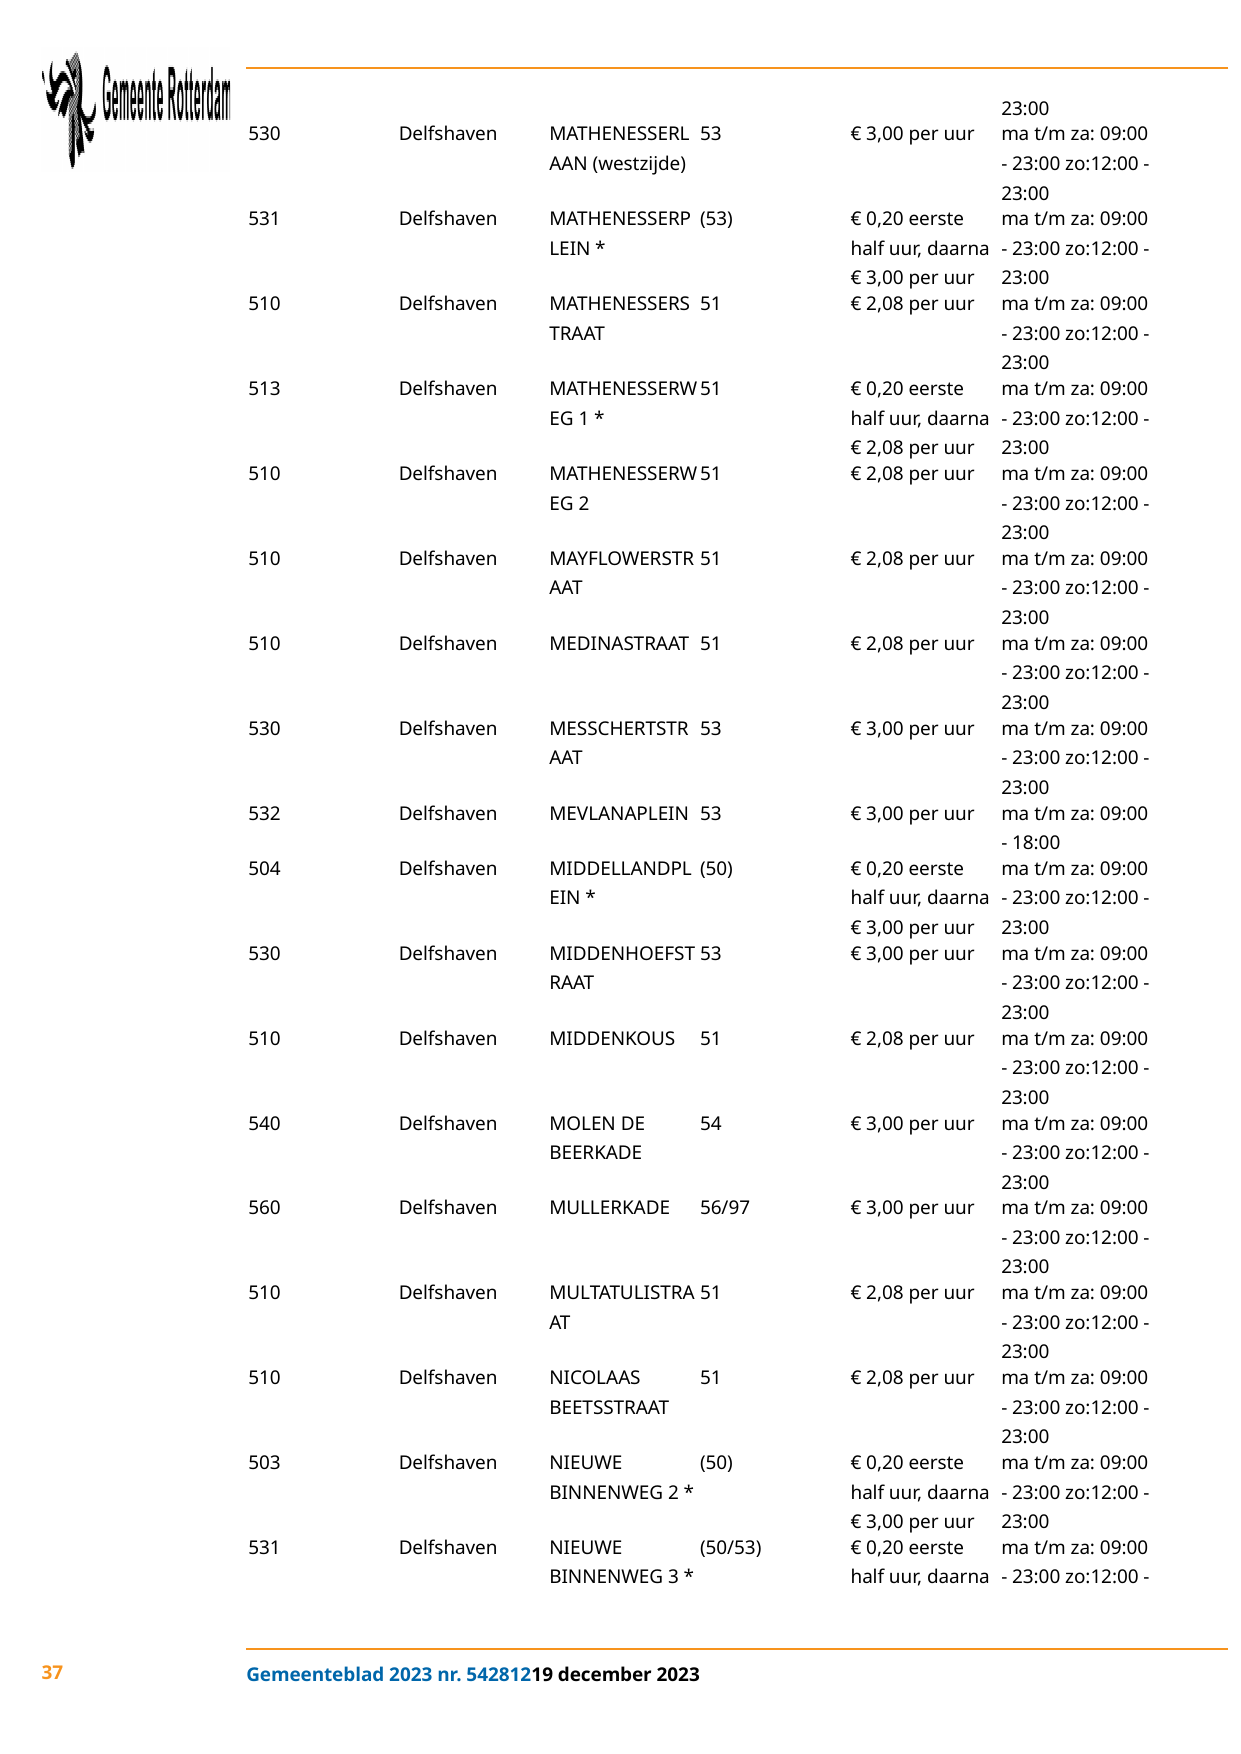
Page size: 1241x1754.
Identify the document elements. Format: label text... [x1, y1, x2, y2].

table_cell 53 [700, 800, 850, 855]
table_cell € 2,08 per uur [850, 290, 1001, 375]
table_cell Delfshaven [399, 121, 549, 205]
table_cell Delfshaven [399, 1364, 549, 1449]
table_cell ma t/m za: 09:00 - 23:00 zo:12:00 - 23:00 [1001, 1449, 1152, 1534]
table_cell ma t/m za: 09:00 - 23:00 zo:12:00 [1001, 1534, 1152, 1589]
table_cell 540 [248, 1110, 398, 1194]
table_cell Delfshaven [399, 715, 549, 800]
table_cell Delfshaven [399, 1195, 549, 1279]
table_cell MAYFLOWERSTRAAT [549, 545, 700, 630]
table_cell ma t/m za: 09:00 - 23:00 zo:12:00 - 23:00 [1001, 940, 1152, 1025]
table_cell € 3,00 per uur [850, 1195, 1001, 1279]
table_cell MESSCHERTSTRAAT [549, 715, 700, 800]
table_cell 532 [248, 800, 398, 855]
table_cell MATHENESSERPLEIN * [549, 205, 700, 290]
table_cell ma t/m za: 09:00 - 23:00 zo:12:00 - 23:00 [1001, 855, 1152, 940]
table_cell (53) [700, 205, 850, 290]
table_cell MEDINASTRAAT [549, 630, 700, 715]
table_cell € 3,00 per uur [850, 940, 1001, 1025]
table_cell € 3,00 per uur [850, 715, 1001, 800]
table_cell [248, 95, 398, 121]
table_cell 530 [248, 715, 398, 800]
table_cell Delfshaven [399, 855, 549, 940]
table_cell MATHENESSERWEG 1 * [549, 375, 700, 460]
table_cell (50) [700, 1449, 850, 1534]
table_cell Delfshaven [399, 940, 549, 1025]
table_cell Delfshaven [399, 1280, 549, 1364]
table_cell Delfshaven [399, 800, 549, 855]
table_cell ma t/m za: 09:00 - 18:00 [1001, 800, 1152, 855]
table_cell - 23:00 [1001, 95, 1152, 121]
table_cell 51 [700, 545, 850, 630]
table_cell ma t/m za: 09:00 - 23:00 zo:12:00 - 23:00 [1001, 545, 1152, 630]
table_cell 53 [700, 940, 850, 1025]
table_cell ma t/m za: 09:00 - 23:00 zo:12:00 - 23:00 [1001, 121, 1152, 205]
table_cell 51 [700, 1025, 850, 1110]
table_cell NICOLAAS BEETSSTRAAT [549, 1364, 700, 1449]
table_cell [850, 95, 1001, 121]
table_cell 510 [248, 630, 398, 715]
table_cell ma t/m za: 09:00 - 23:00 zo:12:00 - 23:00 [1001, 1110, 1152, 1194]
table_cell 510 [248, 460, 398, 545]
table_cell ma t/m za: 09:00 - 23:00 zo:12:00 - 23:00 [1001, 460, 1152, 545]
table_cell (50) [700, 855, 850, 940]
table_cell ma t/m za: 09:00 - 23:00 zo:12:00 - 23:00 [1001, 1025, 1152, 1110]
table_cell 560 [248, 1195, 398, 1279]
table_cell € 2,08 per uur [850, 630, 1001, 715]
table_cell € 2,08 per uur [850, 460, 1001, 545]
table_cell ma t/m za: 09:00 - 23:00 zo:12:00 - 23:00 [1001, 205, 1152, 290]
table_cell MATHENESSERSTRAAT [549, 290, 700, 375]
table_cell ma t/m za: 09:00 - 23:00 zo:12:00 - 23:00 [1001, 630, 1152, 715]
table_cell ma t/m za: 09:00 - 23:00 zo:12:00 - 23:00 [1001, 290, 1152, 375]
table_cell € 3,00 per uur [850, 800, 1001, 855]
table_cell 531 [248, 205, 398, 290]
table_cell MATHENESSERLAAN (westzijde) [549, 121, 700, 205]
table_cell € 0,20 eerste half uur, daarna € 2,08 per uur [850, 375, 1001, 460]
table_cell € 2,08 per uur [850, 545, 1001, 630]
table_cell MULLERKADE [549, 1195, 700, 1279]
table_cell Delfshaven [399, 545, 549, 630]
table_cell ma t/m za: 09:00 - 23:00 zo:12:00 - 23:00 [1001, 715, 1152, 800]
table_cell € 0,20 eerste half uur, daarna € 3,00 per uur [850, 205, 1001, 290]
table_cell Delfshaven [399, 1110, 549, 1194]
table_cell 530 [248, 940, 398, 1025]
table_cell [549, 95, 700, 121]
table_cell ma t/m za: 09:00 - 23:00 zo:12:00 - 23:00 [1001, 1280, 1152, 1364]
table_cell 510 [248, 1025, 398, 1110]
table_cell € 2,08 per uur [850, 1364, 1001, 1449]
table_cell 504 [248, 855, 398, 940]
table_cell 513 [248, 375, 398, 460]
table_cell € 0,20 eerste half uur, daarna [850, 1534, 1001, 1589]
picture [41, 47, 231, 172]
table_cell Delfshaven [399, 630, 549, 715]
table_cell Delfshaven [399, 205, 549, 290]
table_cell 51 [700, 1364, 850, 1449]
table_cell ma t/m za: 09:00 - 23:00 zo:12:00 - 23:00 [1001, 1364, 1152, 1449]
table_cell 56/97 [700, 1195, 850, 1279]
table_cell NIEUWE BINNENWEG 2 * [549, 1449, 700, 1534]
table_cell MIDDENKOUS [549, 1025, 700, 1110]
table_cell MIDDELLANDPLEIN * [549, 855, 700, 940]
table_cell ma t/m za: 09:00 - 23:00 zo:12:00 - 23:00 [1001, 375, 1152, 460]
table_cell € 3,00 per uur [850, 121, 1001, 205]
table_cell [399, 95, 549, 121]
table_cell MIDDENHOEFSTRAAT [549, 940, 700, 1025]
table_cell 53 [700, 715, 850, 800]
table_cell NIEUWE BINNENWEG 3 * [549, 1534, 700, 1589]
table_cell Delfshaven [399, 460, 549, 545]
table_cell 53 [700, 121, 850, 205]
table_cell € 2,08 per uur [850, 1025, 1001, 1110]
table_cell 510 [248, 290, 398, 375]
table_cell 51 [700, 460, 850, 545]
table_cell € 3,00 per uur [850, 1110, 1001, 1194]
table_cell Delfshaven [399, 1534, 549, 1589]
table_cell € 2,08 per uur [850, 1280, 1001, 1364]
table_cell Delfshaven [399, 290, 549, 375]
table_cell [700, 95, 850, 121]
table_cell (50/53) [700, 1534, 850, 1589]
table_cell € 0,20 eerste half uur, daarna € 3,00 per uur [850, 855, 1001, 940]
table_cell MEVLANAPLEIN [549, 800, 700, 855]
table_cell MULTATULISTRAAT [549, 1280, 700, 1364]
table_cell 51 [700, 290, 850, 375]
table_cell 510 [248, 1280, 398, 1364]
table_cell 51 [700, 630, 850, 715]
table_cell 531 [248, 1534, 398, 1589]
table_cell € 0,20 eerste half uur, daarna € 3,00 per uur [850, 1449, 1001, 1534]
table_cell MATHENESSERWEG 2 [549, 460, 700, 545]
table_cell 510 [248, 545, 398, 630]
table_cell 51 [700, 375, 850, 460]
table_cell 510 [248, 1364, 398, 1449]
table_cell 54 [700, 1110, 850, 1194]
table_cell MOLEN DE BEERKADE [549, 1110, 700, 1194]
table_cell Delfshaven [399, 1025, 549, 1110]
table_cell Delfshaven [399, 1449, 549, 1534]
table_cell 503 [248, 1449, 398, 1534]
table_cell 530 [248, 121, 398, 205]
table_cell Delfshaven [399, 375, 549, 460]
table_cell 51 [700, 1280, 850, 1364]
table_cell ma t/m za: 09:00 - 23:00 zo:12:00 - 23:00 [1001, 1195, 1152, 1279]
